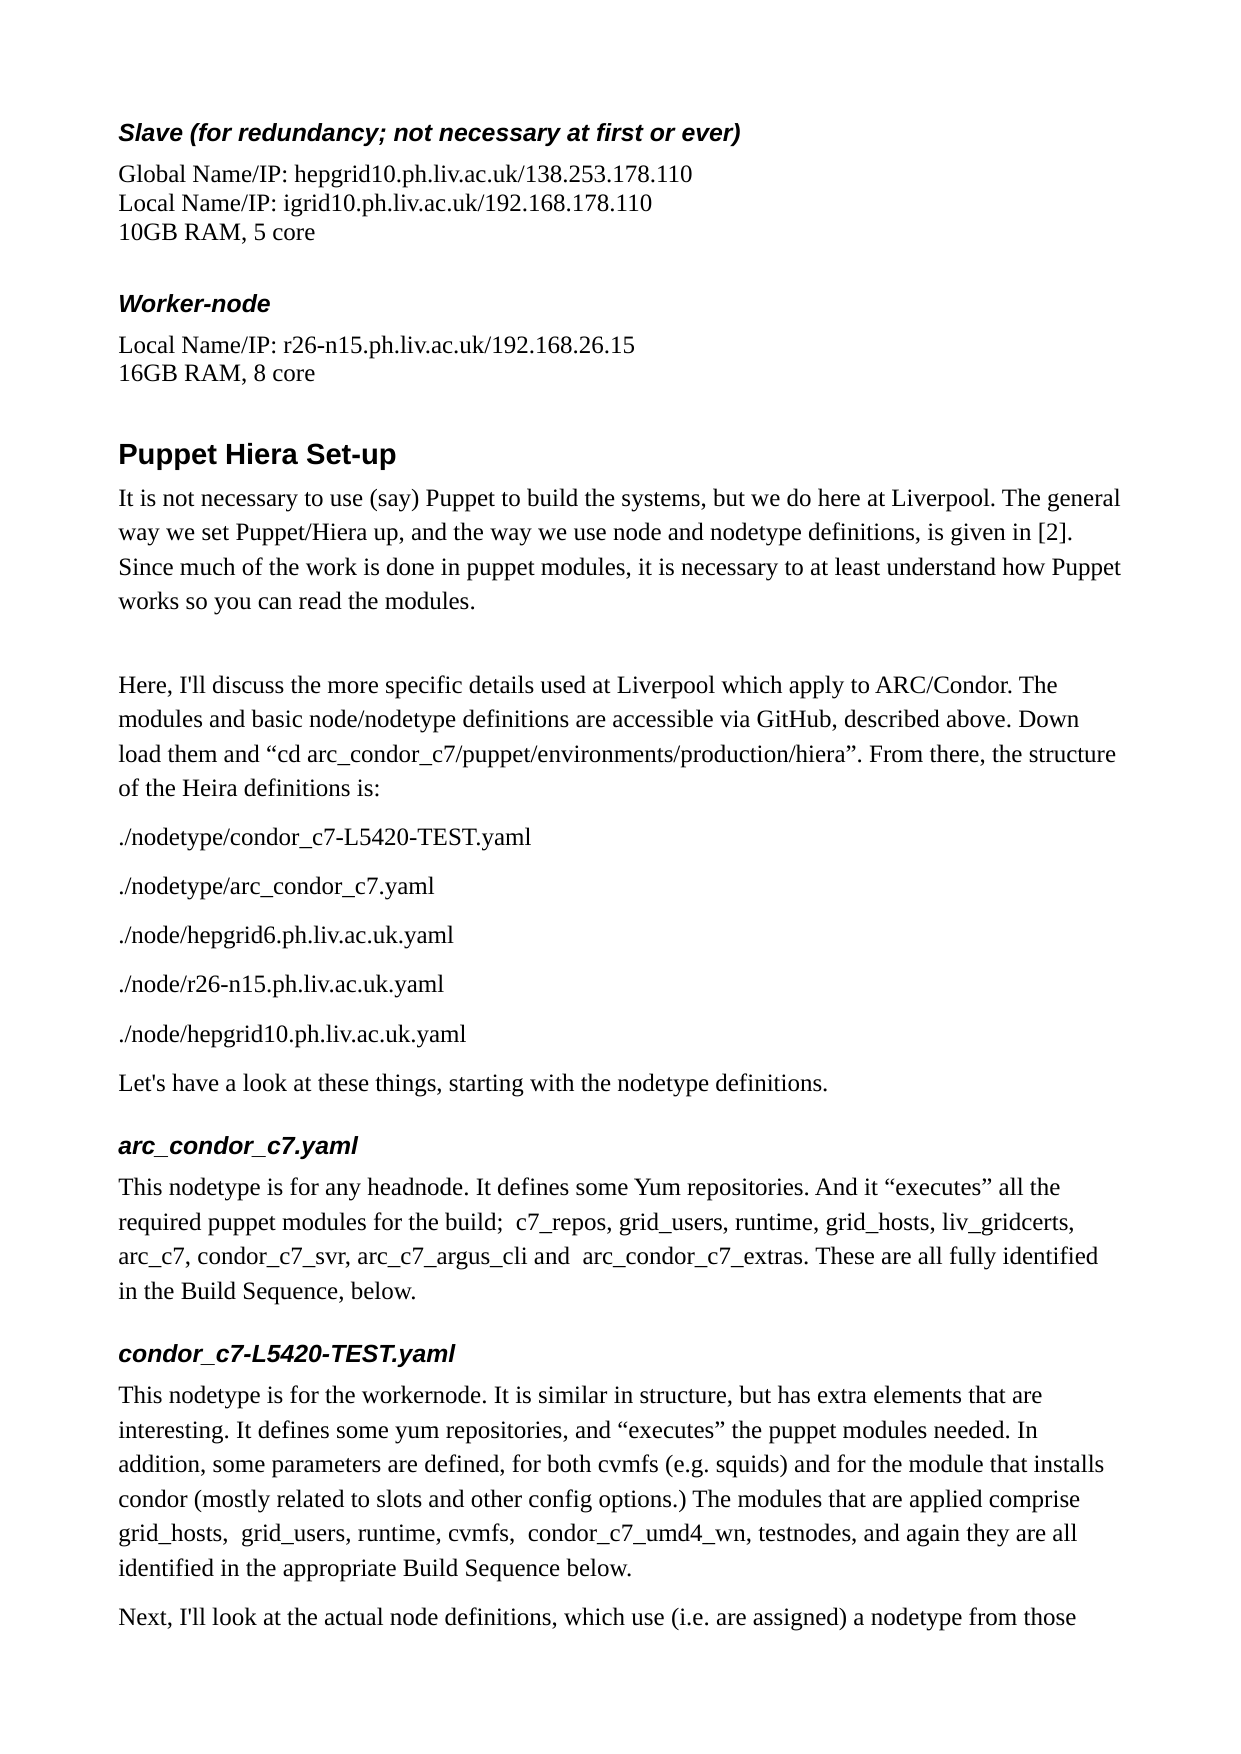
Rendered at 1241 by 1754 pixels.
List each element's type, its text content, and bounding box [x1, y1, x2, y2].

text 10GB RAM, 5 core [118, 217, 1122, 245]
text Local Name/IP: r26-n15.ph.liv.ac.uk/192.168.26.15 [118, 330, 1122, 358]
text Local Name/IP: igrid10.ph.liv.ac.uk/192.168.178.110 [118, 188, 1122, 217]
text ./nodetype/arc_condor_c7.yaml [118, 871, 1122, 900]
text ./node/hepgrid10.ph.liv.ac.uk.yaml [118, 1019, 1122, 1047]
subtitle condor_c7-L5420-TEST.yaml [118, 1339, 1122, 1368]
text This nodetype is for the workernode. It is similar in structure, but has extra elements that are interesting. It defines some yum repositories, and “executes” the puppet modules needed. In addition, some parameters are defined, for both cvmfs (e.g. squids) and for the module that installs condor (mostly related to slots and other config options.) The modules that are applied comprise grid_hosts, grid_users, runtime, cvmfs, condor_c7_umd4_wn, testnodes, and again they are all identified in the appropriate Build Sequence below. [118, 1381, 1122, 1582]
subtitle Puppet Hiera Set-up [118, 437, 1122, 470]
subtitle arc_condor_c7.yaml [118, 1131, 1122, 1160]
text 16GB RAM, 8 core [118, 358, 1122, 387]
subtitle Slave (for redundancy; not necessary at first or ever) [118, 118, 1122, 147]
text This nodetype is for any headnode. It defines some Yum repositories. And it “executes” all the required puppet modules for the build; c7_repos, grid_users, runtime, grid_hosts, liv_gridcerts, arc_c7, condor_c7_svr, arc_c7_argus_cli and arc_condor_c7_extras. These are all fully identified in the Build Sequence, below. [118, 1172, 1122, 1304]
text It is not necessary to use (say) Puppet to build the systems, but we do here at Liverpool. The general way we set Puppet/Hiera up, and the way we use node and nodetype definitions, is given in [2]. Since much of the work is done in puppet modules, it is necessary to at least understand how Puppet works so you can read the modules. [118, 483, 1122, 649]
text ./node/hepgrid6.ph.liv.ac.uk.yaml [118, 921, 1122, 949]
subtitle Worker-node [118, 289, 1122, 317]
text Here, I'll discuss the more specific details used at Liverpool which apply to ARC/Condor. The modules and basic node/nodetype definitions are accessible via GitHub, described above. Down load them and “cd arc_condor_c7/puppet/environments/production/hiera”. From there, the structure of the Heira definitions is: [118, 670, 1122, 802]
text ./node/r26-n15.ph.liv.ac.uk.yaml [118, 969, 1122, 998]
text Next, I'll look at the actual node definitions, which use (i.e. are assigned) a nodetype from those [118, 1602, 1122, 1631]
text ./nodetype/condor_c7-L5420-TEST.yaml [118, 822, 1122, 851]
text Let's have a look at these things, starting with the nodetype definitions. [118, 1068, 1122, 1096]
text Global Name/IP: hepgrid10.ph.liv.ac.uk/138.253.178.110 [118, 159, 1122, 188]
